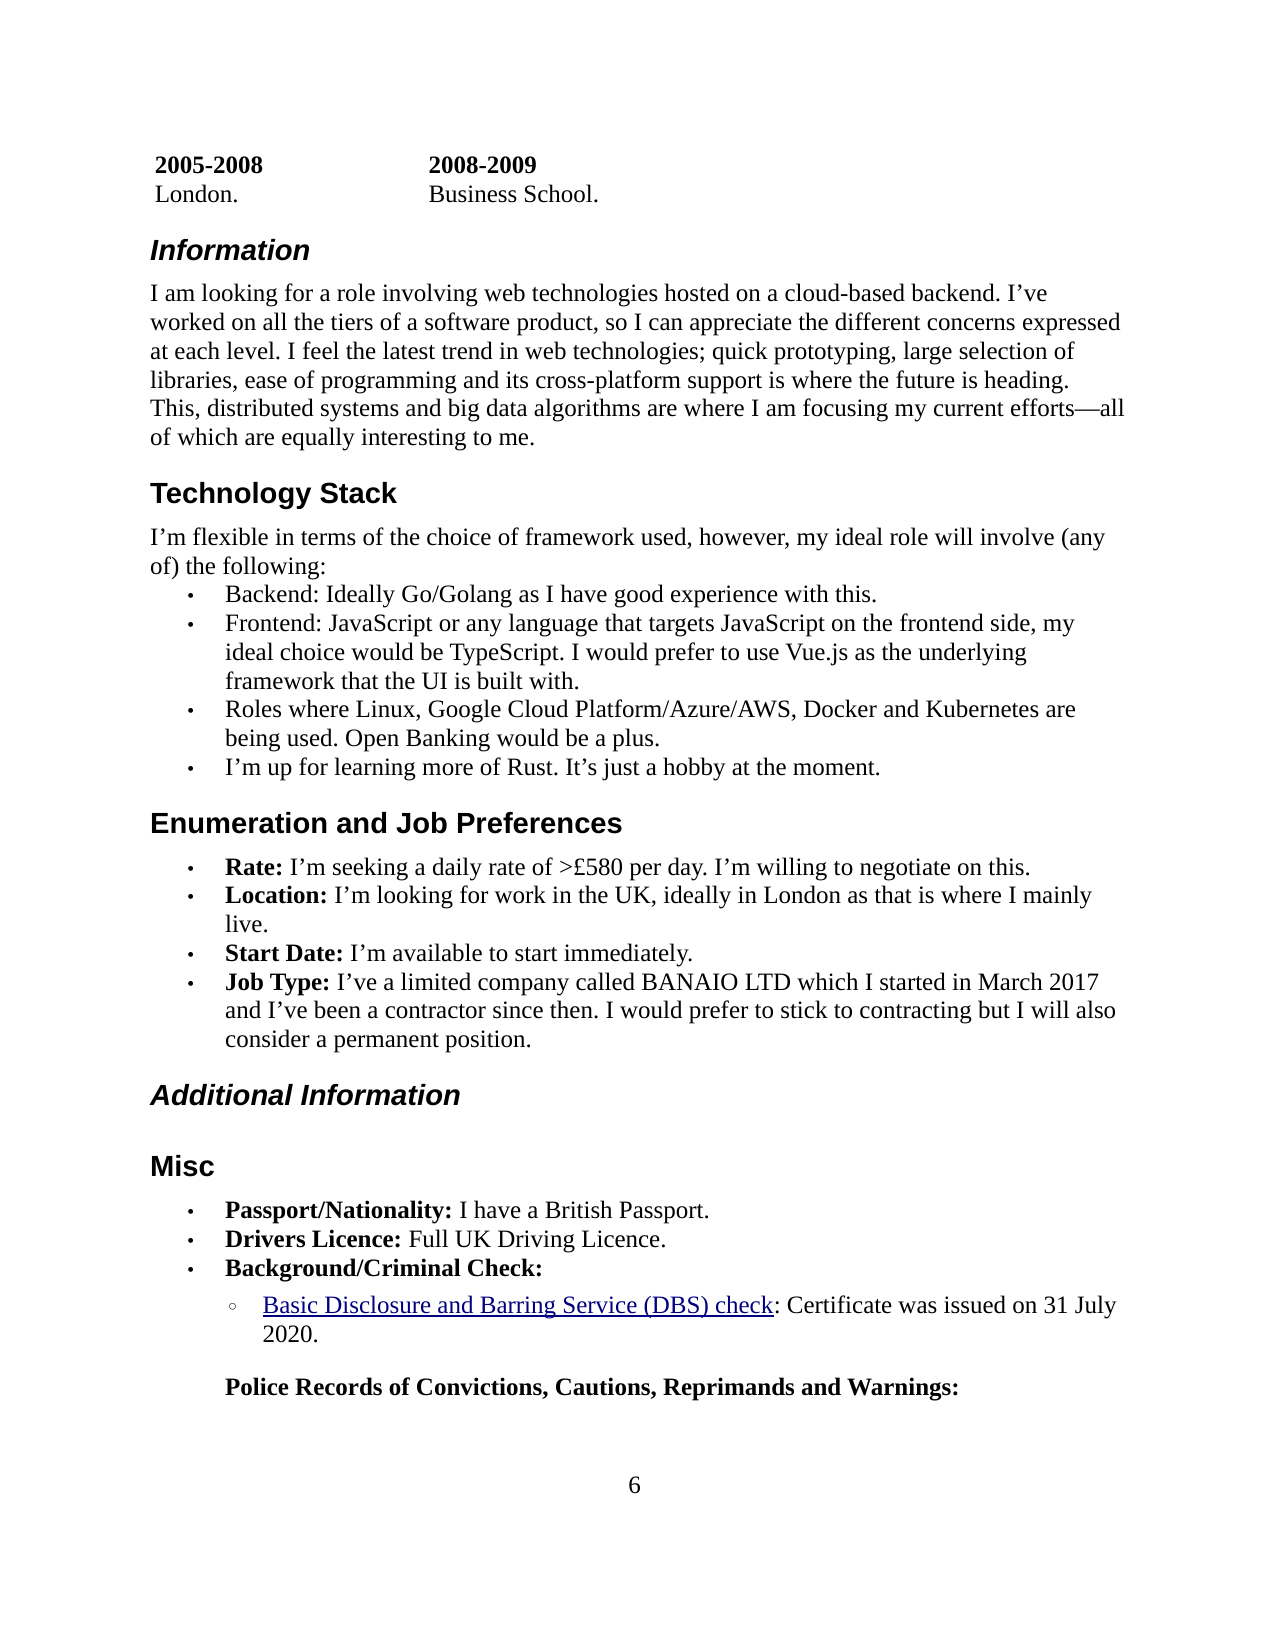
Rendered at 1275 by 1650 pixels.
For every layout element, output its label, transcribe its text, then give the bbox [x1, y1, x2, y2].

subtitle Technology Stack [150, 476, 1125, 509]
list Backend: Ideally Go/Golang as I have good experience with this. [187, 579, 1125, 608]
table_cell Business School. [424, 179, 1125, 207]
list Job Type: I’ve a limited company called BANAIO LTD which I started in March 2017 and I’ve been a contractor since then. I would prefer to stick to contracting but I will also consider a permanent position. [187, 967, 1125, 1053]
text I’m flexible in terms of the choice of framework used, however, my ideal role will involve (any of) the following: [150, 522, 1125, 579]
subtitle Enumeration and Job Preferences [150, 806, 1125, 839]
subtitle Misc [150, 1149, 1125, 1183]
list Location: I’m looking for work in the UK, ideally in London as that is where I mainly live. [187, 881, 1125, 938]
list Police Records of Convictions, Cautions, Reprimands and Warnings: [225, 1372, 1125, 1401]
subtitle Information [150, 232, 1125, 266]
table_cell London. [150, 179, 424, 207]
subtitle Additional Information [150, 1078, 1125, 1112]
list Background/Criminal Check: [187, 1253, 1125, 1281]
list Drivers Licence: Full UK Driving Licence. [187, 1224, 1125, 1253]
list Rate: I’m seeking a daily rate of >£580 per day. I’m willing to negotiate on this. [187, 852, 1125, 881]
table_header 2005-2008 [150, 150, 424, 179]
text I am looking for a role involving web technologies hosted on a cloud-based backend. I’ve worked on all the tiers of a software product, so I can appreciate the different concerns expressed at each level. I feel the latest trend in web technologies; quick prototyping, large selection of libraries, ease of programming and its cross-platform support is where the future is heading. This, distributed systems and big data algorithms are where I am focusing my current efforts—all of which are equally interesting to me. [150, 278, 1125, 451]
list Passport/Nationality: I have a British Passport. [187, 1195, 1125, 1224]
list Basic Disclosure and Barring Service (DBS) check: Certificate was issued on 31 July 2020. [225, 1290, 1125, 1348]
list Start Date: I’m available to start immediately. [187, 938, 1125, 967]
list Roles where Linux, Google Cloud Platform/Azure/AWS, Docker and Kubernetes are being used. Open Banking would be a plus. [187, 694, 1125, 752]
list I’m up for learning more of Rust. It’s just a hobby at the moment. [187, 752, 1125, 781]
list Frontend: JavaScript or any language that targets JavaScript on the frontend side, my ideal choice would be TypeScript. I would prefer to use Vue.js as the underlying framework that the UI is built with. [187, 608, 1125, 694]
table_header 2008-2009 [424, 150, 1125, 179]
